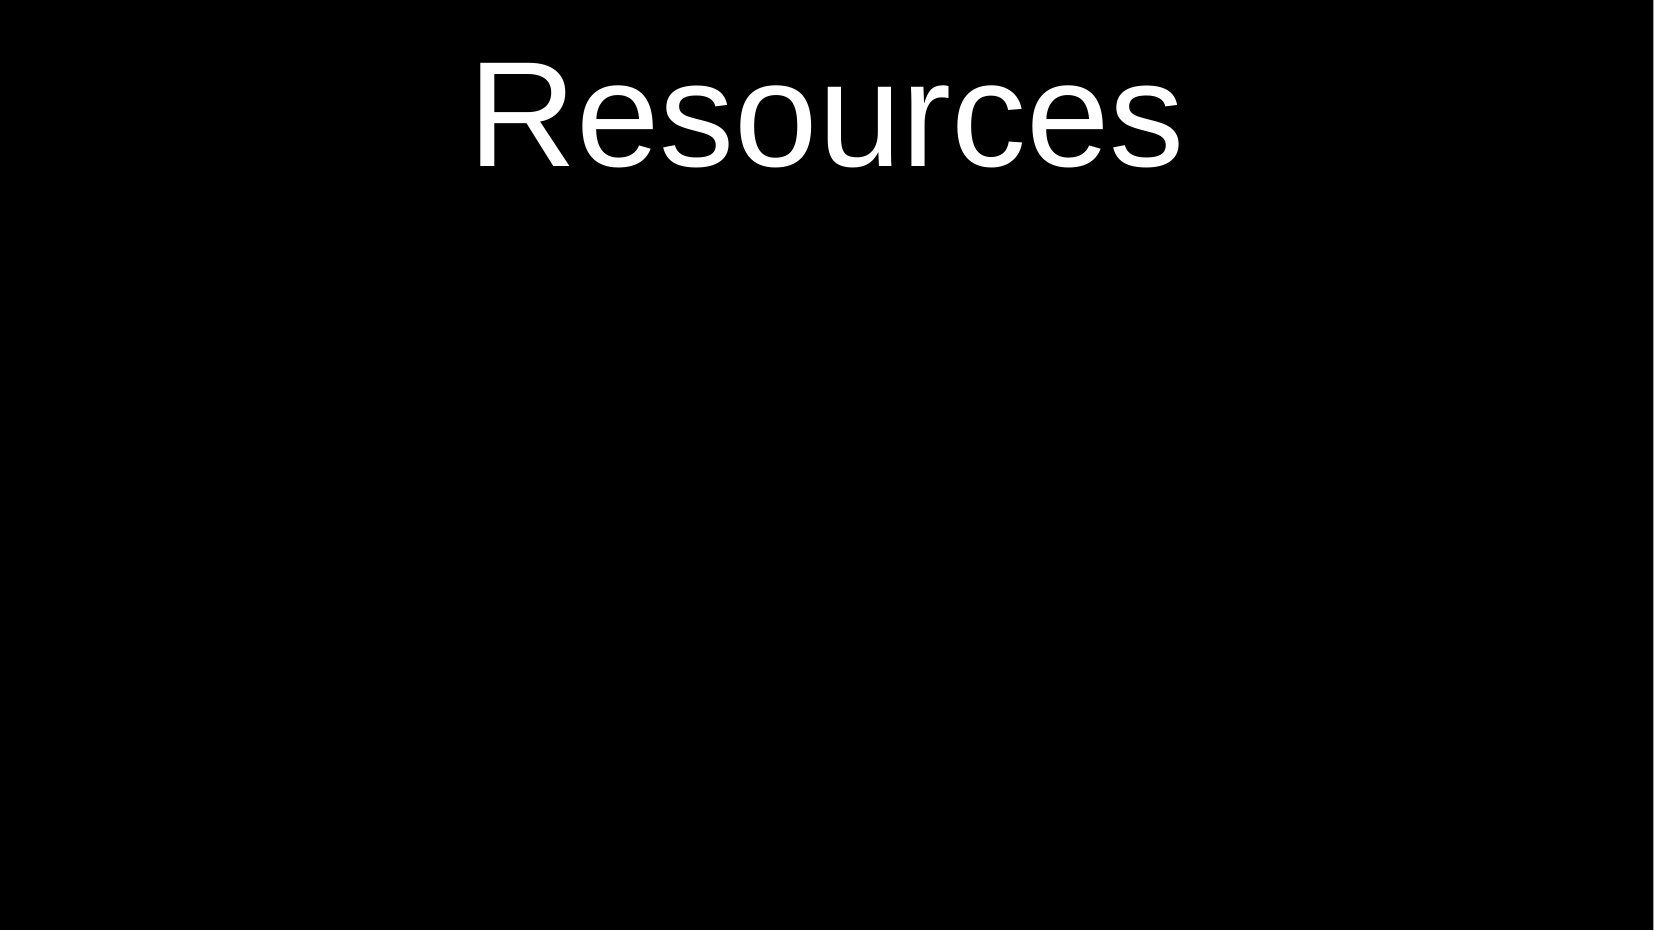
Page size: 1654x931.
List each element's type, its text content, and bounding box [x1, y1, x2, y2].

title Resources [82, 30, 1571, 199]
